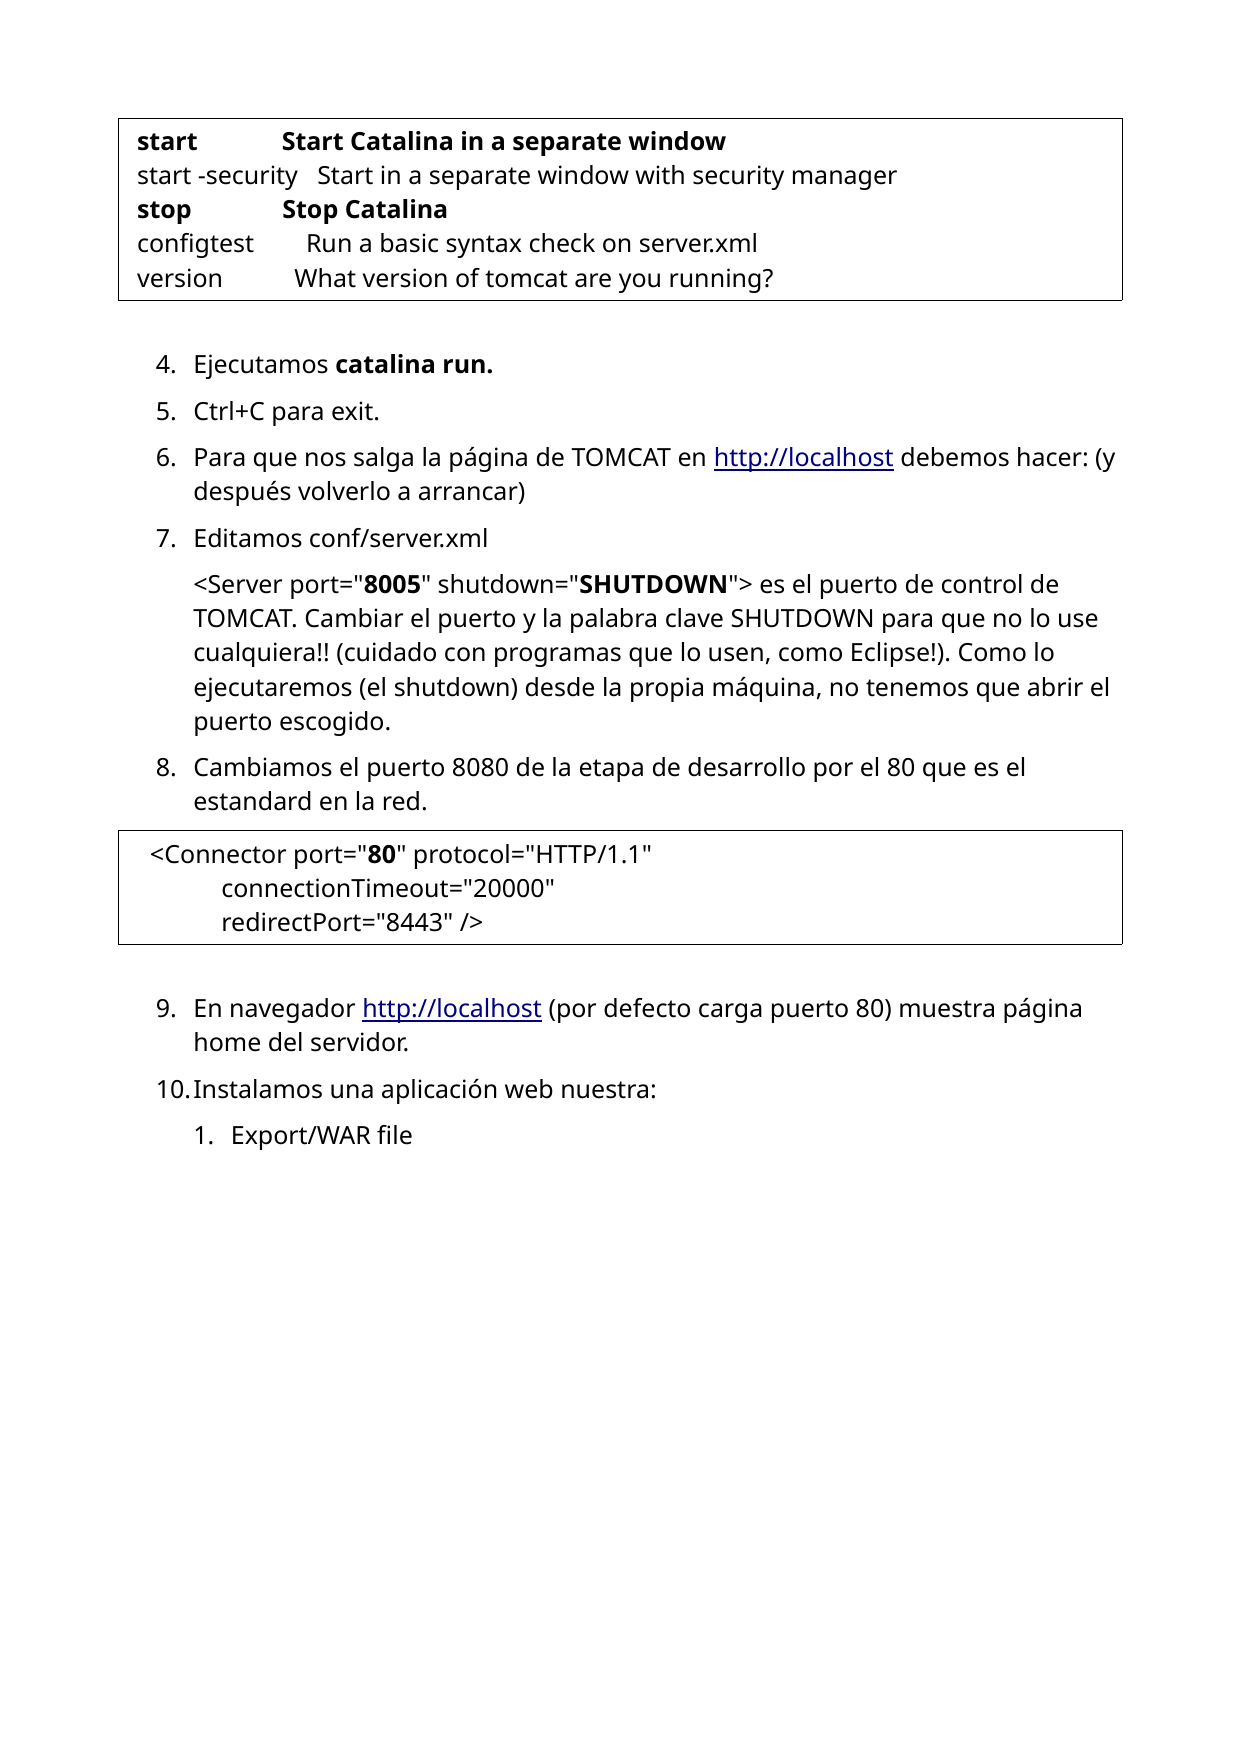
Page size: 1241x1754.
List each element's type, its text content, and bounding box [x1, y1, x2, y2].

list Ejecutamos catalina run. [156, 347, 1122, 381]
list Editamos conf/server.xml [156, 520, 1122, 554]
table_header start Start Catalina in a separate window start -security Start in a separate window with security manager stop Stop Catalina configtest Run a basic syntax check on server.xml version What version of tomcat are you running? [119, 119, 1122, 300]
list Ctrl+C para exit. [156, 393, 1122, 427]
list Para que nos salga la página de TOMCAT en http://localhost debemos hacer: (y después volverlo a arrancar) [156, 440, 1122, 508]
list Instalamos una aplicación web nuestra: [156, 1071, 1122, 1106]
list Cambiamos el puerto 8080 de la etapa de desarrollo por el 80 que es el estandard en la red. [156, 750, 1122, 818]
table_header <Connector port="80" protocol="HTTP/1.1" connectionTimeout="20000" redirectPort="8443" /> [119, 831, 1122, 944]
list En navegador http://localhost (por defecto carga puerto 80) muestra página home del servidor. [156, 991, 1122, 1059]
list Export/WAR file [193, 1118, 1122, 1152]
list <Server port="8005" shutdown="SHUTDOWN"> es el puerto de control de TOMCAT. Cambiar el puerto y la palabra clave SHUTDOWN para que no lo use cualquiera!! (cuidado con programas que lo usen, como Eclipse!). Como lo ejecutaremos (el shutdown) desde la propia máquina, no tenemos que abrir el puerto escogido. [156, 567, 1122, 737]
